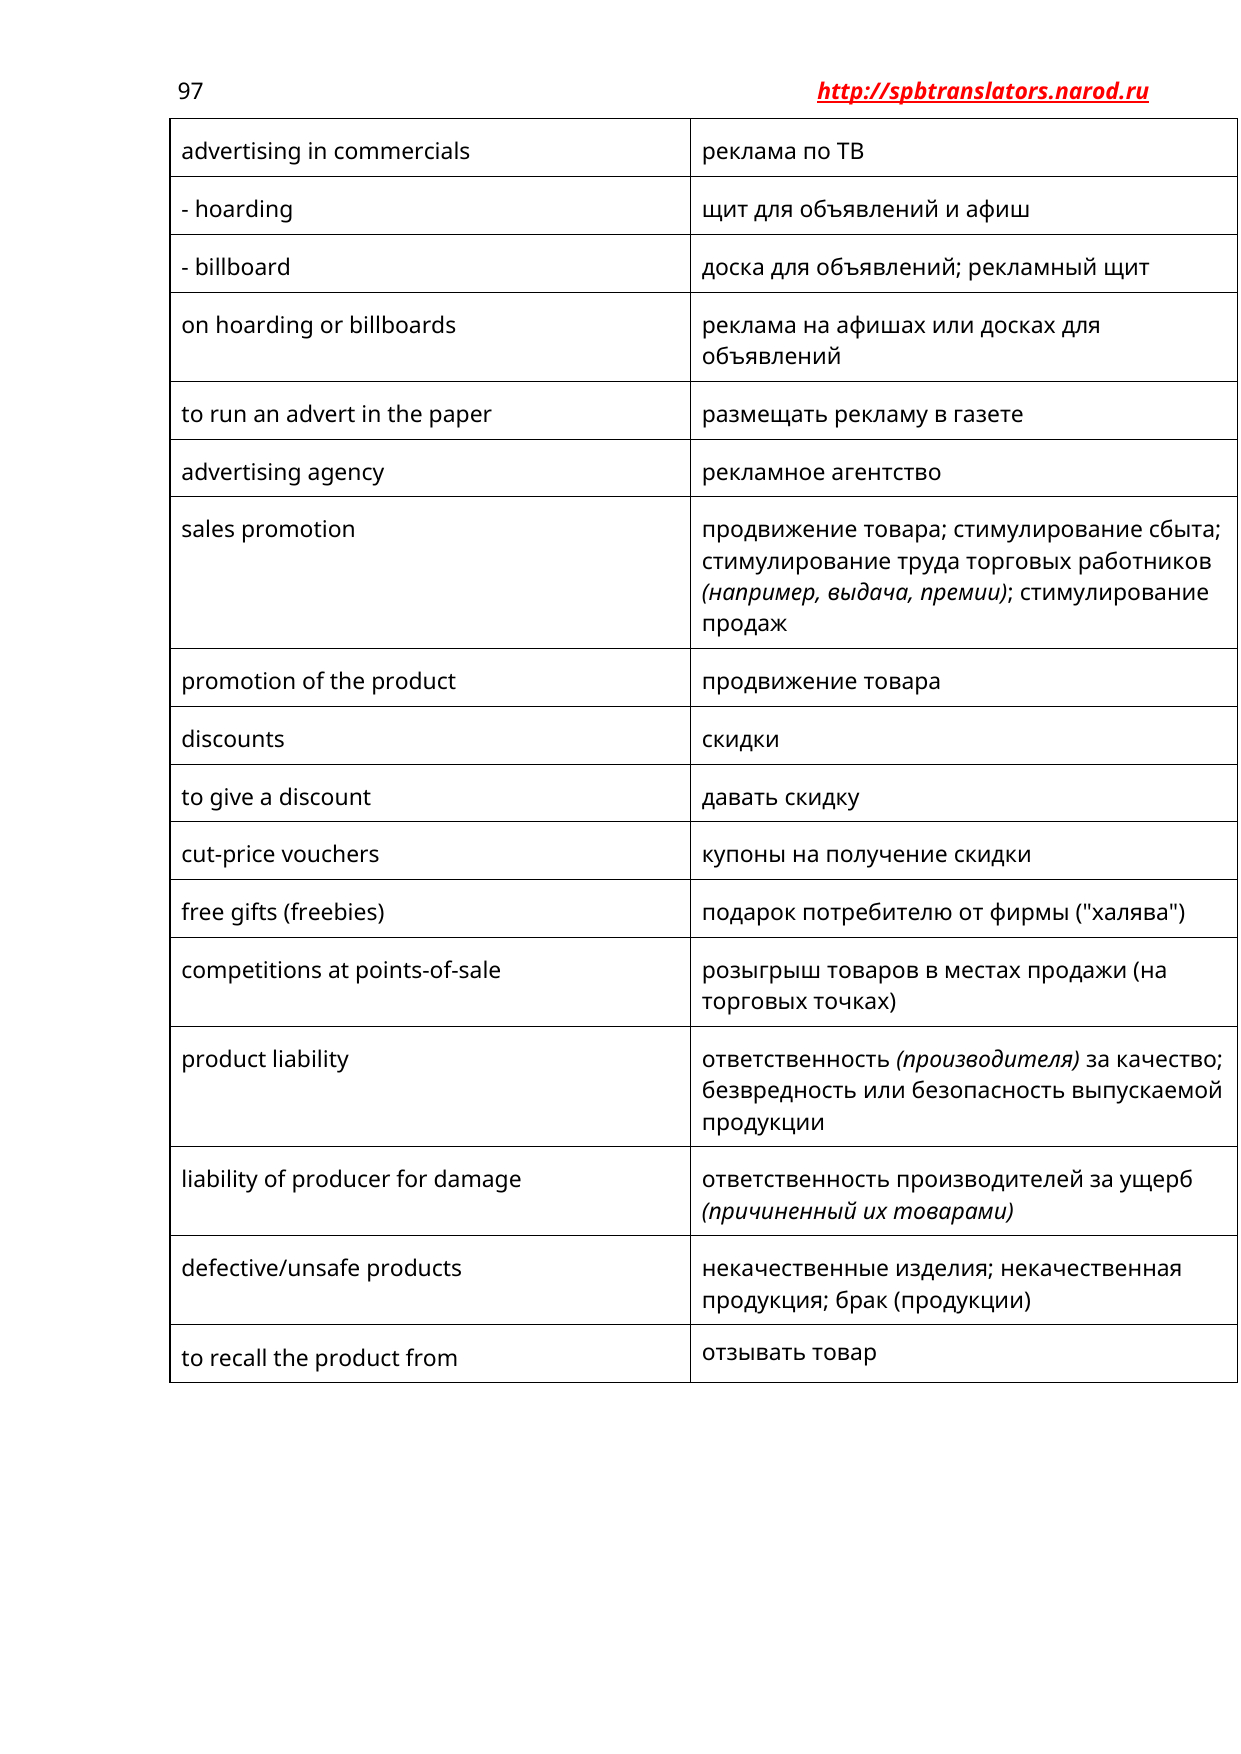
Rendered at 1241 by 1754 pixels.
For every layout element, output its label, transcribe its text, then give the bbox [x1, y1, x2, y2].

table_cell розыгрыш товаров в местах продажи (на торговых точках) [691, 938, 1237, 1026]
table_cell to recall the product from [171, 1325, 690, 1382]
table_cell ответственность производителей за ущерб (причиненный их товарами) [691, 1147, 1237, 1235]
table_cell on hoarding or billboards [171, 293, 690, 381]
table_cell sales promotion [171, 497, 690, 648]
table_cell купоны на получение скидки [691, 822, 1237, 879]
table_cell advertising agency [171, 440, 690, 496]
table_cell реклама по ТВ [691, 119, 1237, 176]
table_cell cut-price vouchers [171, 822, 690, 879]
table_cell - hoarding [171, 177, 690, 234]
table_cell free gifts (freebies) [171, 880, 690, 937]
table_cell давать скидку [691, 765, 1237, 821]
table_cell defective/unsafe products [171, 1236, 690, 1324]
table_cell продвижение товара; стимулирование сбыта; стимулирование труда торговых работников (например, выдача, премии); стимулирование продаж [691, 497, 1237, 648]
table_cell liability of producer for damage [171, 1147, 690, 1235]
table_cell размещать рекламу в газете [691, 382, 1237, 438]
table_cell скидки [691, 707, 1237, 763]
table_cell подарок потребителю от фирмы ("халява") [691, 880, 1237, 937]
table_cell реклама на афишах или досках для объявлений [691, 293, 1237, 381]
table_cell ответственность (производителя) за качество; безвредность или безопасность выпускаемой продукции [691, 1027, 1237, 1146]
table_cell - billboard [171, 235, 690, 292]
table_cell рекламное агентство [691, 440, 1237, 496]
table_cell competitions at points-of-sale [171, 938, 690, 1026]
table_cell to give a discount [171, 765, 690, 821]
table_cell discounts [171, 707, 690, 763]
table_cell product liability [171, 1027, 690, 1146]
table_cell щит для объявлений и афиш [691, 177, 1237, 234]
table_cell доска для объявлений; рекламный щит [691, 235, 1237, 292]
table_cell promotion of the product [171, 649, 690, 706]
table_cell некачественные изделия; некачественная продукция; брак (продукции) [691, 1236, 1237, 1324]
table_cell продвижение товара [691, 649, 1237, 706]
table_cell advertising in commercials [171, 119, 690, 176]
table_cell to run an advert in the paper [171, 382, 690, 438]
table_cell отзывать товар [691, 1325, 1237, 1382]
